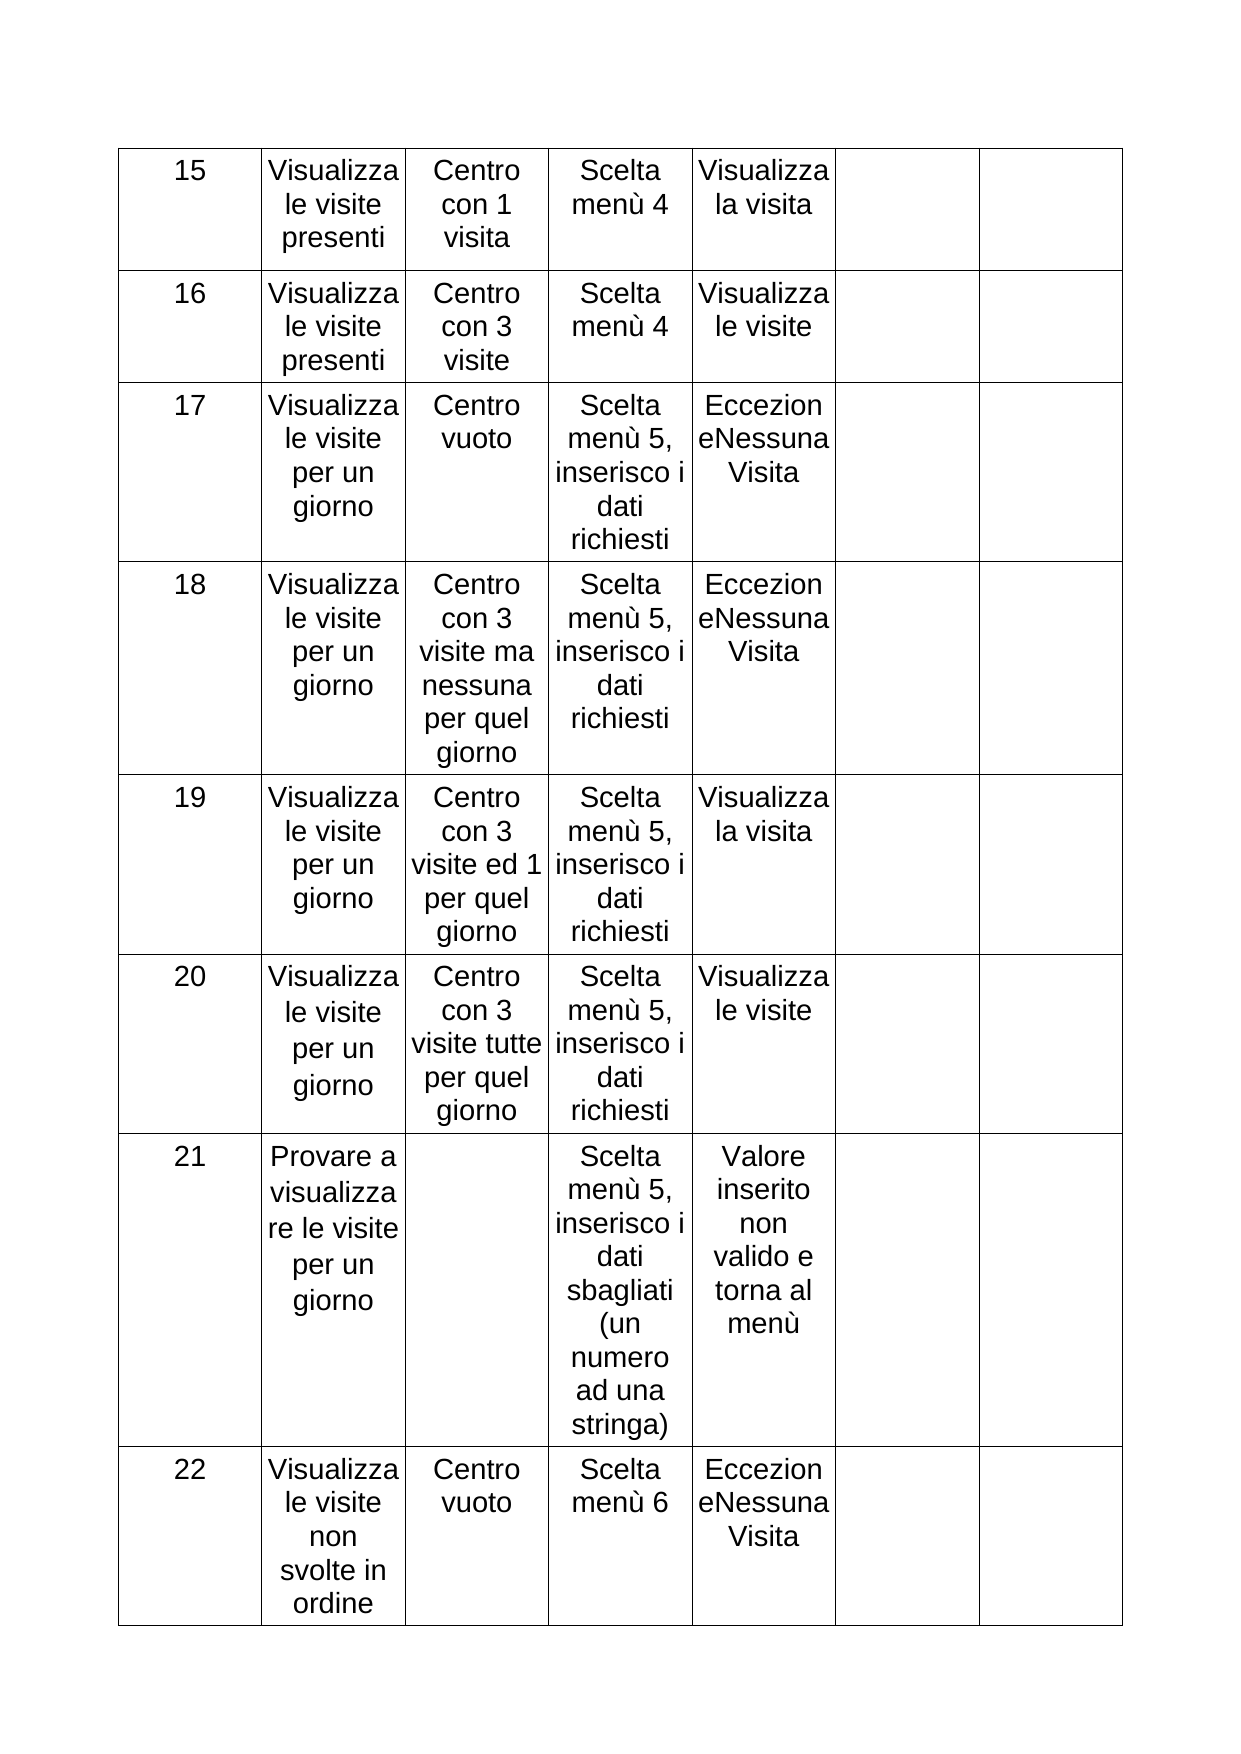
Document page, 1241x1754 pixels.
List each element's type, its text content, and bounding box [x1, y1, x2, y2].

table_cell Visualizza le visite per un giorno [262, 955, 405, 1133]
table_cell [836, 1447, 979, 1625]
table_cell [980, 271, 1122, 382]
table_cell 19 [119, 775, 261, 953]
table_cell EccezioneNessunaVisita [693, 383, 835, 561]
table_cell Scelta menù 5, inserisco i dati richiesti [549, 562, 692, 774]
table_cell Scelta menù 4 [549, 149, 692, 270]
table_cell [836, 562, 979, 774]
table_cell 17 [119, 383, 261, 561]
table_cell Centro con 3 visite ma nessuna per quel giorno [406, 562, 548, 774]
table_cell Centro con 3 visite [406, 271, 548, 382]
table_cell Valore inserito non valido e torna al menù [693, 1134, 835, 1446]
table_cell [836, 775, 979, 953]
table_cell Scelta menù 5, inserisco i dati richiesti [549, 955, 692, 1133]
table_cell [980, 149, 1122, 270]
table_cell Visualizza le visite per un giorno [262, 562, 405, 774]
table_cell 22 [119, 1447, 261, 1625]
table_cell [836, 955, 979, 1133]
table_cell Centro con 3 visite tutte per quel giorno [406, 955, 548, 1133]
table_cell 18 [119, 562, 261, 774]
table_cell [980, 1447, 1122, 1625]
table_cell [980, 383, 1122, 561]
table_cell Scelta menù 5, inserisco i dati sbagliati (un numero ad una stringa) [549, 1134, 692, 1446]
table_cell EccezioneNessunaVisita [693, 562, 835, 774]
table_cell Visualizza la visita [693, 149, 835, 270]
table_cell [980, 1134, 1122, 1446]
table_cell [980, 955, 1122, 1133]
table_cell Centro con 3 visite ed 1 per quel giorno [406, 775, 548, 953]
table_cell Visualizza le visite presenti [262, 149, 405, 270]
table_cell Visualizza le visite non svolte in ordine [262, 1447, 405, 1625]
table_cell 21 [119, 1134, 261, 1446]
table_cell Scelta menù 5, inserisco i dati richiesti [549, 383, 692, 561]
table_cell Visualizza le visite [693, 271, 835, 382]
table_cell [836, 149, 979, 270]
table_cell [836, 383, 979, 561]
table_cell Scelta menù 6 [549, 1447, 692, 1625]
table_cell [980, 562, 1122, 774]
table_cell 15 [119, 149, 261, 270]
table_cell Centro vuoto [406, 383, 548, 561]
table_cell Visualizza le visite [693, 955, 835, 1133]
table_cell Provare a visualizzare le visite per un giorno [262, 1134, 405, 1446]
table_cell 16 [119, 271, 261, 382]
table_cell EccezioneNessunaVisita [693, 1447, 835, 1625]
table_cell Visualizza le visite per un giorno [262, 383, 405, 561]
table_cell [406, 1134, 548, 1446]
table_cell Visualizza la visita [693, 775, 835, 953]
table_cell Visualizza le visite presenti [262, 271, 405, 382]
table_cell Centro vuoto [406, 1447, 548, 1625]
table_cell Visualizza le visite per un giorno [262, 775, 405, 953]
table_cell 20 [119, 955, 261, 1133]
table_cell [836, 271, 979, 382]
table_cell [980, 775, 1122, 953]
table_cell Centro con 1 visita [406, 149, 548, 270]
table_cell Scelta menù 4 [549, 271, 692, 382]
table_cell Scelta menù 5, inserisco i dati richiesti [549, 775, 692, 953]
table_cell [836, 1134, 979, 1446]
